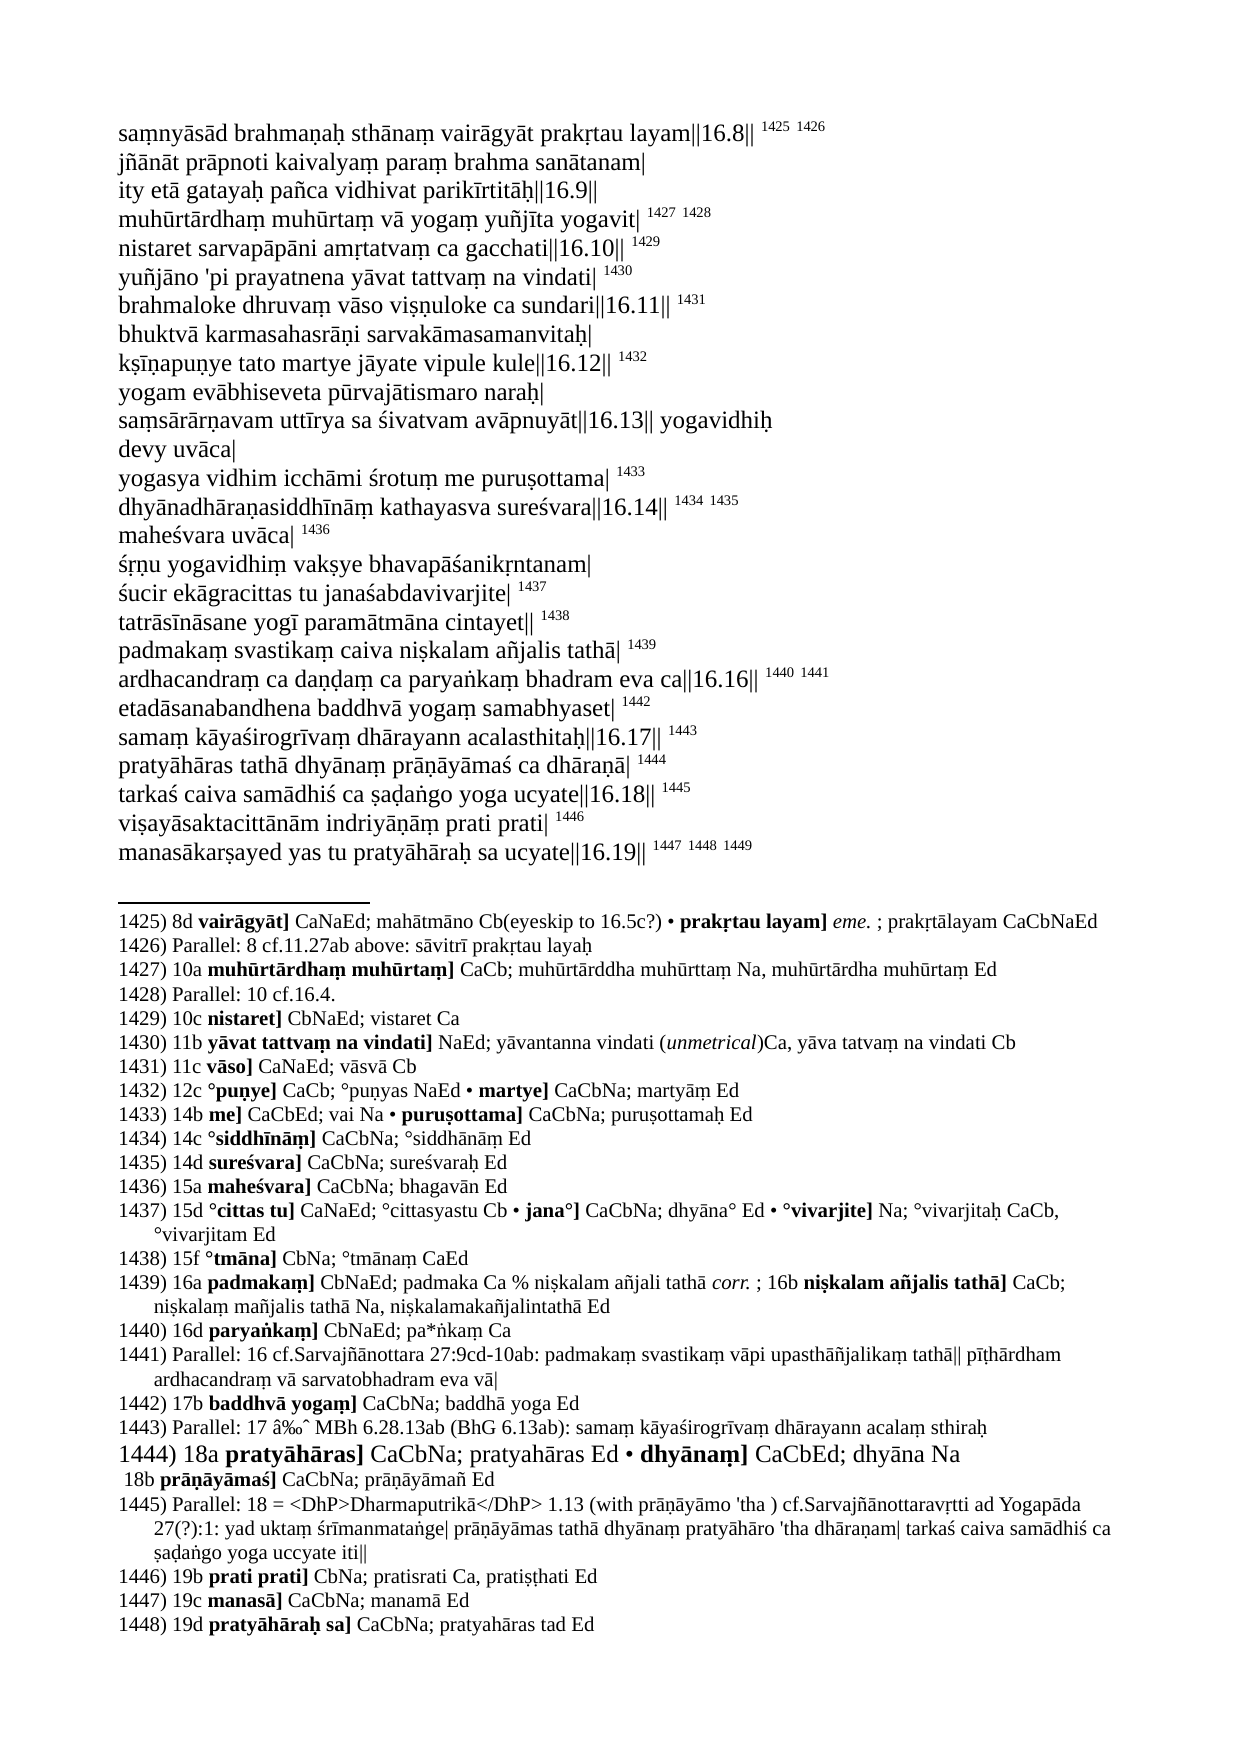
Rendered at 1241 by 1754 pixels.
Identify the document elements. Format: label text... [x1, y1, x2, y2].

text ) 15a maheśvara] CaCbNa; bhagavān Ed [118, 1174, 1122, 1198]
text ) 14c °siddhīnāṃ] CaCbNa; °siddhānāṃ Ed [118, 1126, 1122, 1150]
text yogasya vidhim icchāmi śrotuṃ me puruṣottama| [118, 463, 1122, 492]
text padmakaṃ svastikaṃ caiva niṣkalam añjalis tathā| [118, 636, 1122, 664]
text ) Parallel: 17 â‰ˆ MBh 6.28.13ab (BhG 6.13ab): samaṃ kāyaśirogrīvaṃ dhārayann acalaṃ sthiraḥ [118, 1414, 1122, 1439]
text brahmaloke dhruvaṃ vāso viṣṇuloke ca sundari||16.11|| [118, 291, 1122, 319]
text tatrāsīnāsane yogī paramātmāna cintayet|| [118, 607, 1122, 636]
text ) Parallel: 18 = <DhP>Dharmaputrikā</DhP> 1.13 (with prāṇāyāmo 'tha ) cf.Sarvajñānottaravṛtti ad Yogapāda 27(?):1: yad uktaṃ śrīmanmataṅge| prāṇāyāmas tathā dhyānaṃ pratyāhāro 'tha dhāraṇam| tarkaś caiva samādhiś ca ṣaḍaṅgo yoga uccyate iti|| [118, 1491, 1122, 1564]
text maheśvara uvāca| [118, 521, 1122, 549]
text ) 11b yāvat tattvaṃ na vindati] NaEd; yāvantanna vindati (unmetrical)Ca, yāva tatvaṃ na vindati Cb [118, 1029, 1122, 1054]
text ) 15f °tmāna] CbNa; °tmānaṃ CaEd [118, 1246, 1122, 1270]
text jñānāt prāpnoti kaivalyaṃ paraṃ brahma sanātanam| [118, 147, 1122, 176]
text ) Parallel: 8 cf.11.27ab above: sāvitrī prakṛtau layaḥ [118, 933, 1122, 957]
text bhuktvā karmasahasrāṇi sarvakāmasamanvitaḥ| [118, 319, 1122, 348]
text ) Parallel: 10 cf.16.4. [118, 981, 1122, 1006]
text etadāsanabandhena baddhvā yogaṃ samabhyaset| [118, 693, 1122, 722]
text pratyāhāras tathā dhyānaṃ prāṇāyāmaś ca dhāraṇā| [118, 751, 1122, 779]
text kṣīṇapuṇye tato martye jāyate vipule kule||16.12|| [118, 348, 1122, 377]
text ) 11c vāso] CaNaEd; vāsvā Cb [118, 1054, 1122, 1078]
text ) 16a padmakaṃ] CbNaEd; padmaka Ca % niṣkalam añjali tathā corr. ; 16b niṣkalam añjalis tathā] CaCb; niṣkalaṃ mañjalis tathā Na, niṣkalamakañjalintathā Ed [118, 1270, 1122, 1318]
text ) 14d sureśvara] CaCbNa; sureśvaraḥ Ed [118, 1150, 1122, 1174]
text saṃsārārṇavam uttīrya sa śivatvam avāpnuyāt||16.13|| yogavidhiḥ [118, 406, 1122, 434]
text ) 18a pratyāhāras] CaCbNa; pratyahāras Ed • dhyānaṃ] CaCbEd; dhyāna Na [118, 1439, 1122, 1467]
text ) 19c manasā] CaCbNa; manamā Ed [118, 1588, 1122, 1612]
text samaṃ kāyaśirogrīvaṃ dhārayann acalasthitaḥ||16.17|| [118, 722, 1122, 751]
text ) 14b me] CaCbEd; vai Na • puruṣottama] CaCbNa; puruṣottamaḥ Ed [118, 1102, 1122, 1126]
text saṃnyāsād brahmaṇaḥ sthānaṃ vairāgyāt prakṛtau layam||16.8|| [118, 118, 1122, 147]
text viṣayāsaktacittānām indriyāṇāṃ prati prati| [118, 808, 1122, 837]
text ardhacandraṃ ca daṇḍaṃ ca paryaṅkaṃ bhadram eva ca||16.16|| [118, 664, 1122, 693]
text yuñjāno 'pi prayatnena yāvat tattvaṃ na vindati| [118, 262, 1122, 291]
text devy uvāca| [118, 434, 1122, 463]
text ) 10c nistaret] CbNaEd; vistaret Ca [118, 1006, 1122, 1029]
text muhūrtārdhaṃ muhūrtaṃ vā yogaṃ yuñjīta yogavit| [118, 204, 1122, 233]
text tarkaś caiva samādhiś ca ṣaḍaṅgo yoga ucyate||16.18|| [118, 779, 1122, 808]
text ) 17b baddhvā yogaṃ] CaCbNa; baddhā yoga Ed [118, 1391, 1122, 1414]
text dhyānadhāraṇasiddhīnāṃ kathayasva sureśvara||16.14|| [118, 492, 1122, 521]
text yogam evābhiseveta pūrvajātismaro naraḥ| [118, 377, 1122, 406]
text ) 19b prati prati] CbNa; pratisrati Ca, pratiṣṭhati Ed [118, 1564, 1122, 1588]
text ) 8d vairāgyāt] CaNaEd; mahātmāno Cb(eyeskip to 16.5c?) • prakṛtau layam] eme. ; prakṛtālayam CaCbNaEd [118, 909, 1122, 933]
text ) 15d °cittas tu] CaNaEd; °cittasyastu Cb • jana°] CaCbNa; dhyāna° Ed • °vivarjite] Na; °vivarjitaḥ CaCb, °vivarjitam Ed [118, 1198, 1122, 1246]
text ) Parallel: 16 cf.Sarvajñānottara 27:9cd-10ab: padmakaṃ svastikaṃ vāpi upasthāñjalikaṃ tathā|| pīṭhārdham ardhacandraṃ vā sarvatobhadram eva vā| [118, 1342, 1122, 1391]
text ity etā gatayaḥ pañca vidhivat parikīrtitāḥ||16.9|| [118, 176, 1122, 204]
text ) 16d paryaṅkaṃ] CbNaEd; pa*ṅkaṃ Ca [118, 1318, 1122, 1342]
text ) 12c °puṇye] CaCb; °puṇyas NaEd • martye] CaCbNa; martyāṃ Ed [118, 1078, 1122, 1102]
text ) 19d pratyāhāraḥ sa] CaCbNa; pratyahāras tad Ed [118, 1612, 1122, 1636]
text śucir ekāgracittas tu janaśabdavivarjite| [118, 578, 1122, 607]
text manasākarṣayed yas tu pratyāhāraḥ sa ucyate||16.19|| [118, 837, 1122, 866]
text 18b prāṇāyāmaś] CaCbNa; prāṇāyāmañ Ed [118, 1467, 1122, 1491]
text śṛṇu yogavidhiṃ vakṣye bhavapāśanikṛntanam| [118, 549, 1122, 578]
text ) 10a muhūrtārdhaṃ muhūrtaṃ] CaCb; muhūrtārddha muhūrttaṃ Na, muhūrtārdha muhūrtaṃ Ed [118, 957, 1122, 981]
text nistaret sarvapāpāni amṛtatvaṃ ca gacchati||16.10|| [118, 233, 1122, 262]
